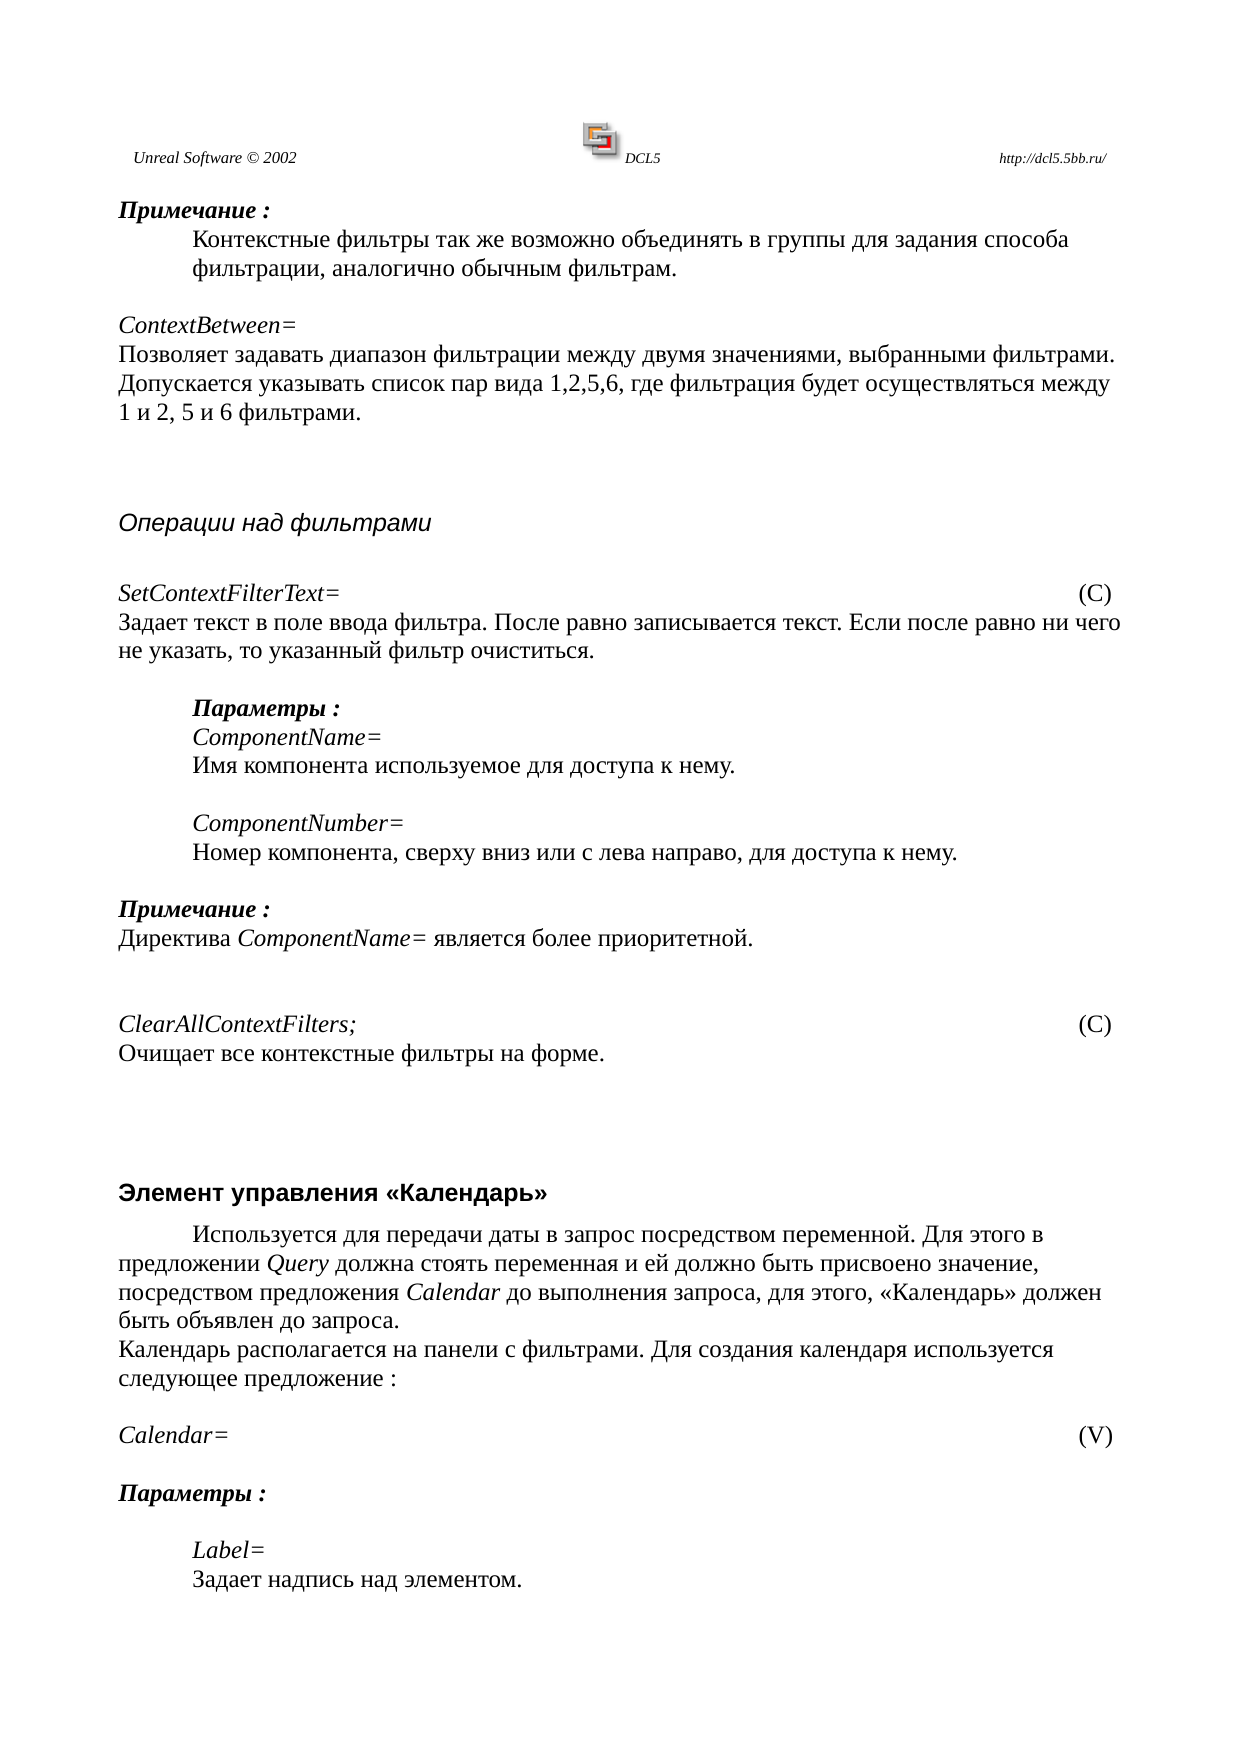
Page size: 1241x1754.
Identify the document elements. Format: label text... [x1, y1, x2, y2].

text Параметры : [118, 693, 1122, 722]
text Позволяет задавать диапазон фильтрации между двумя значениями, выбранными фильтрами. Допускается указывать список пар вида 1,2,5,6, где фильтрация будет осуществляться между 1 и 2, 5 и 6 фильтрами. [118, 339, 1122, 425]
subtitle Элемент управления «Календарь» [118, 1178, 1122, 1207]
text Директива ComponentName= является более приоритетной. [118, 923, 1122, 952]
text Примечание : [118, 195, 1122, 224]
text ContextBetween= [118, 310, 1122, 339]
text SetContextFilterText= (C) [118, 578, 1122, 607]
text ComponentNumber= [118, 808, 1122, 837]
text Задает надпись над элементом. [118, 1564, 1122, 1593]
text Используется для передачи даты в запрос посредством переменной. Для этого в предложении Query должна стоять переменная и ей должно быть присвоено значение, посредством предложения Calendar до выполнения запроса, для этого, «Календарь» должен быть объявлен до запроса. [118, 1219, 1122, 1334]
picture [579, 118, 625, 164]
text Номер компонента, сверху вниз или с лева направо, для доступа к нему. [118, 837, 1122, 865]
text Имя компонента используемое для доступа к нему. [118, 750, 1122, 779]
text ComponentName= [118, 722, 1122, 750]
text Примечание : [118, 894, 1122, 923]
text Label= [118, 1535, 1122, 1564]
subtitle Операции над фильтрами [118, 508, 1122, 537]
text Задает текст в поле ввода фильтра. После равно записывается текст. Если после равно ни чего не указать, то указанный фильтр очиститься. [118, 607, 1122, 664]
text Очищает все контекстные фильтры на форме. [118, 1038, 1122, 1067]
text Календарь располагается на панели с фильтрами. Для создания календаря используется следующее предложение : [118, 1334, 1122, 1392]
text Параметры : [118, 1478, 1122, 1507]
text ClearAllContextFilters; (C) [118, 1009, 1122, 1038]
text Контекстные фильтры так же возможно объединять в группы для задания способа фильтрации, аналогично обычным фильтрам. [118, 224, 1122, 282]
text Calendar= (V) [118, 1420, 1122, 1449]
